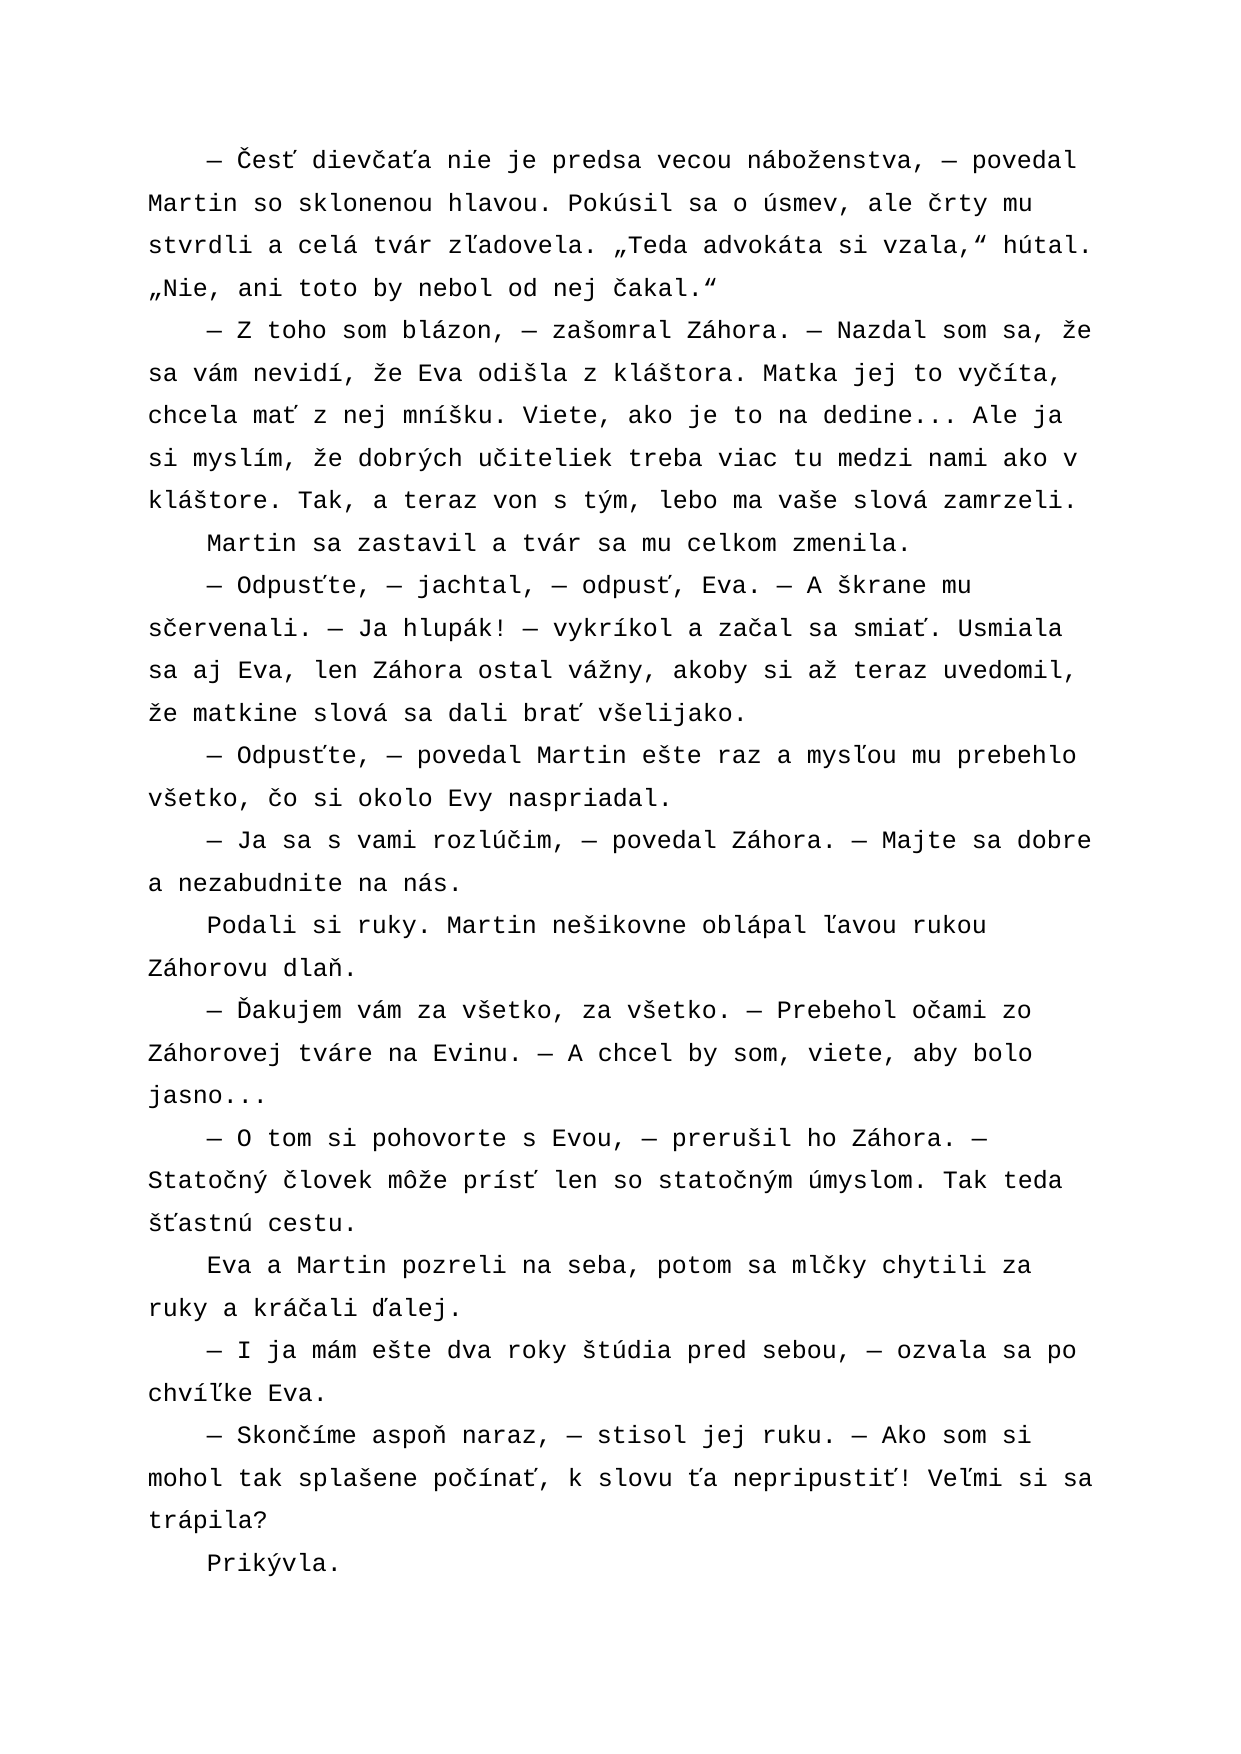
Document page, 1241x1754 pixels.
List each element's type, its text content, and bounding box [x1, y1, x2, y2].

text — Ja sa s vami rozlúčim, — povedal Záhora. — Majte sa dobre a nezabudnite na nás. [148, 828, 1093, 898]
text — Skončíme aspoň naraz, — stisol jej ruku. — Ako som si mohol tak splašene počínať, k slovu ťa nepripustiť! Veľmi si sa trápila? [148, 1423, 1093, 1536]
text Podali si ruky. Martin nešikovne oblápal ľavou rukou Záhorovu dlaň. [148, 913, 1093, 983]
text — Odpusťte, — jachtal, — odpusť, Eva. — A škrane mu sčervenali. — Ja hlupák! — vykríkol a začal sa smiať. Usmiala sa aj Eva, len Záhora ostal vážny, akoby si až teraz uvedomil, že matkine slová sa dali brať všelijako. [148, 573, 1093, 728]
text — O tom si pohovorte s Evou, — prerušil ho Záhora. — Statočný človek môže prísť len so statočným úmyslom. Tak teda šťastnú cestu. [148, 1125, 1093, 1238]
text — Z toho som blázon, — zašomral Záhora. — Nazdal som sa, že sa vám nevidí, že Eva odišla z kláštora. Matka jej to vyčíta, chcela mať z nej mníšku. Viete, ako je to na dedine... Ale ja si myslím, že dobrých učiteliek treba viac tu medzi nami ako v kláštore. Tak, a teraz von s tým, lebo ma vaše slová zamrzeli. [148, 318, 1093, 516]
text — Česť dievčaťa nie je predsa vecou náboženstva, — povedal Martin so sklonenou hlavou. Pokúsil sa o úsmev, ale črty mu stvrdli a celá tvár zľadovela. „Teda advokáta si vzala,“ hútal. „Nie, ani toto by nebol od nej čakal.“ [148, 148, 1093, 303]
text — I ja mám ešte dva roky štúdia pred sebou, — ozvala sa po chvíľke Eva. [148, 1338, 1093, 1408]
text — Odpusťte, — povedal Martin ešte raz a mysľou mu prebehlo všetko, čo si okolo Evy naspriadal. [148, 743, 1093, 813]
text Prikývla. [148, 1550, 1093, 1578]
text Martin sa zastavil a tvár sa mu celkom zmenila. [148, 530, 1093, 558]
text — Ďakujem vám za všetko, za všetko. — Prebehol očami zo Záhorovej tváre na Evinu. — A chcel by som, viete, aby bolo jasno... [148, 998, 1093, 1111]
text Eva a Martin pozreli na seba, potom sa mlčky chytili za ruky a kráčali ďalej. [148, 1253, 1093, 1323]
